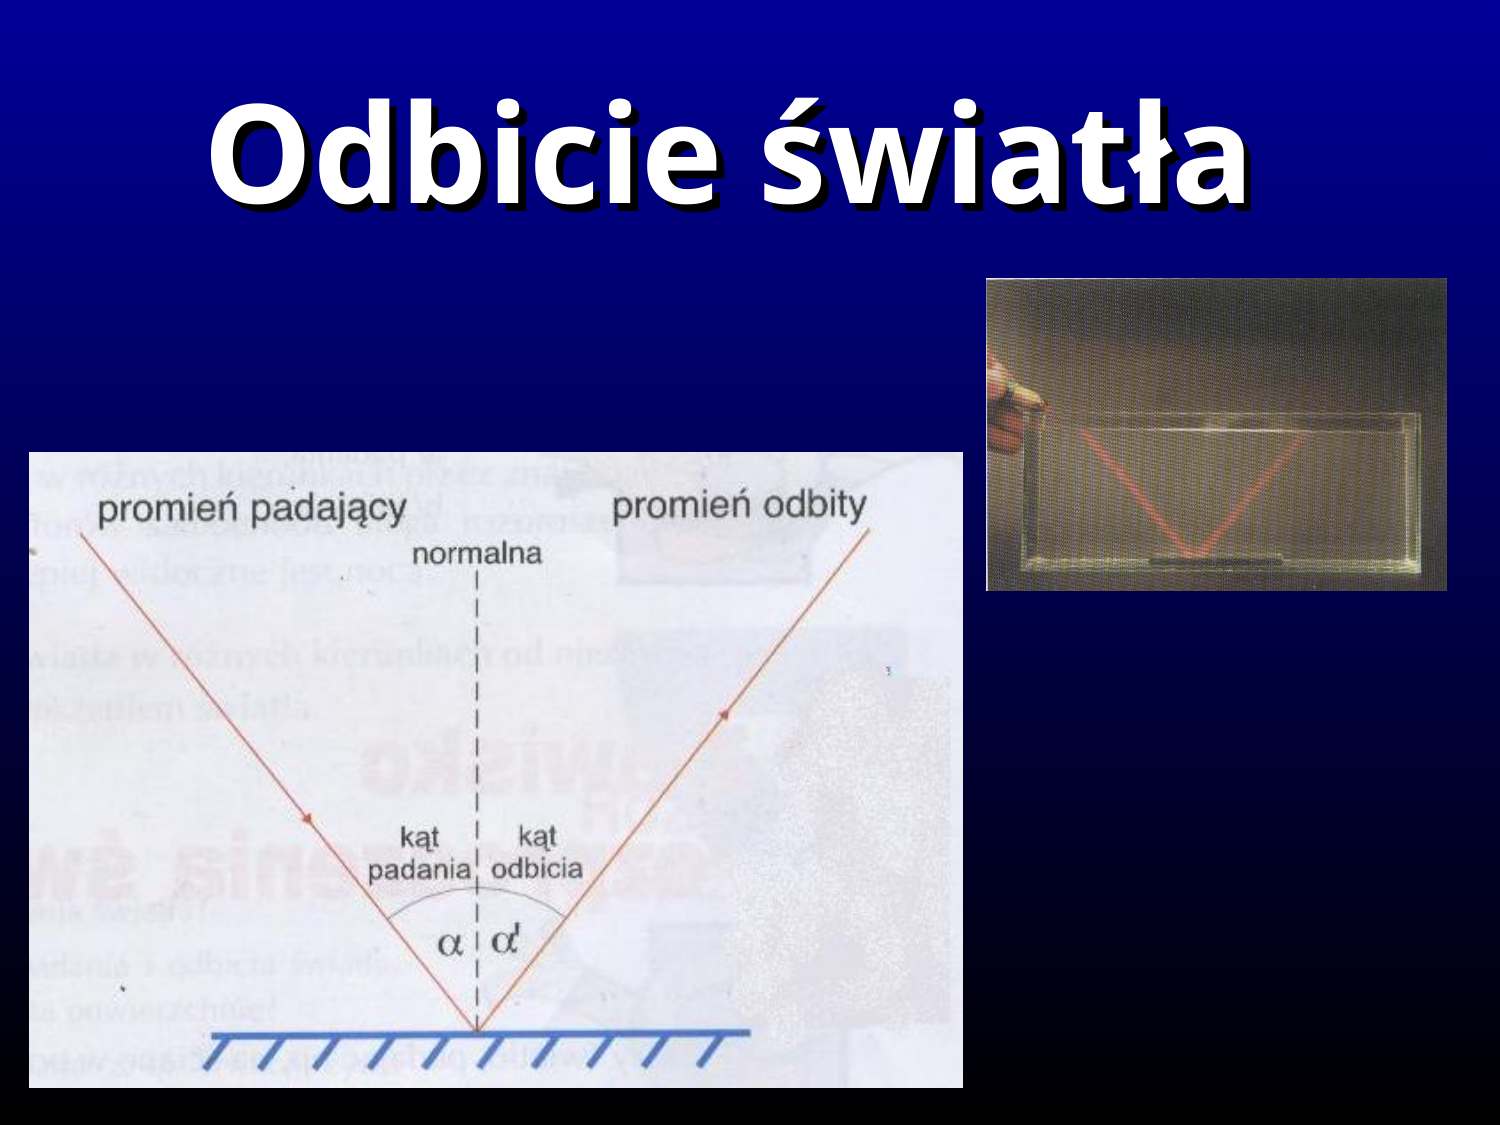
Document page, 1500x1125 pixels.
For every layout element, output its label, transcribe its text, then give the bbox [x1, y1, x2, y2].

picture [29, 452, 963, 1088]
text_box Odbicie światła [0, 58, 1459, 240]
picture [986, 278, 1447, 591]
